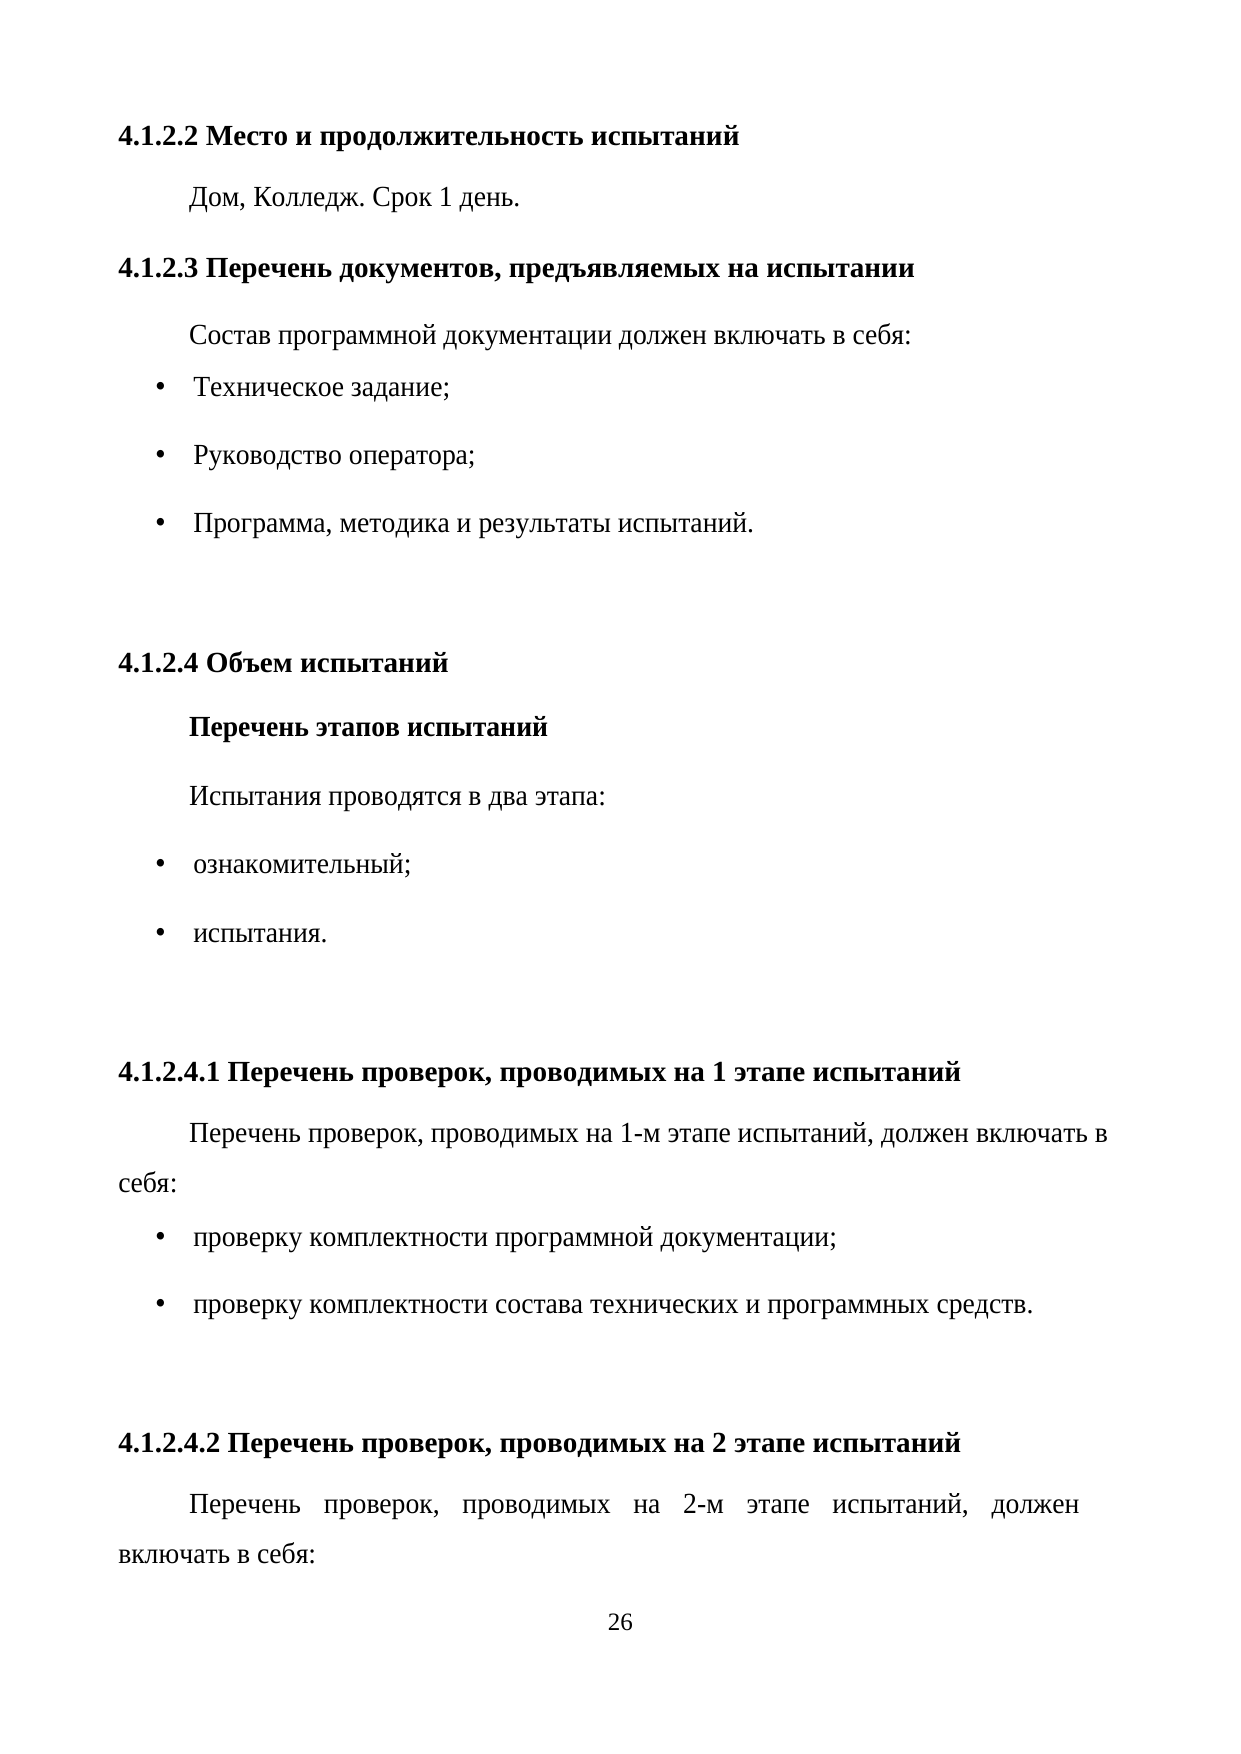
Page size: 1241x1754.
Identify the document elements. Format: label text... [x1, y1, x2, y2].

list Техническое задание; [156, 369, 1122, 402]
subtitle 4.1.2.3 Перечень документов, предъявляемых на испытании [118, 250, 1122, 283]
list испытания. [156, 915, 1122, 948]
list проверку комплектности состава технических и программных средств. [156, 1286, 1122, 1320]
subtitle 4.1.2.4 Объем испытаний [118, 645, 1122, 679]
text Перечень проверок, проводимых на 2-м этапе испытаний, должен включать в себя: [118, 1486, 1081, 1570]
list Перечень этапов испытаний [118, 709, 1122, 743]
list проверку комплектности программной документации; [156, 1219, 1122, 1252]
subtitle 4.1.2.4.2 Перечень проверок, проводимых на 2 этапе испытаний [118, 1425, 1122, 1458]
list ознакомительный; [156, 846, 1122, 880]
list Испытания проводятся в два этапа: [118, 778, 1122, 811]
subtitle 4.1.2.2 Место и продолжительность испытаний [118, 118, 1122, 152]
list Программа, методика и результаты испытаний. [156, 506, 1122, 539]
text Состав программной документации должен включать в себя: [118, 317, 980, 351]
text Перечень проверок, проводимых на 1-м этапе испытаний, должен включать в себя: [118, 1115, 1122, 1199]
list Руководство оператора; [156, 437, 1122, 471]
text Дом, Колледж. Срок 1 день. [118, 179, 1081, 212]
subtitle 4.1.2.4.1 Перечень проверок, проводимых на 1 этапе испытаний [118, 1054, 1122, 1088]
